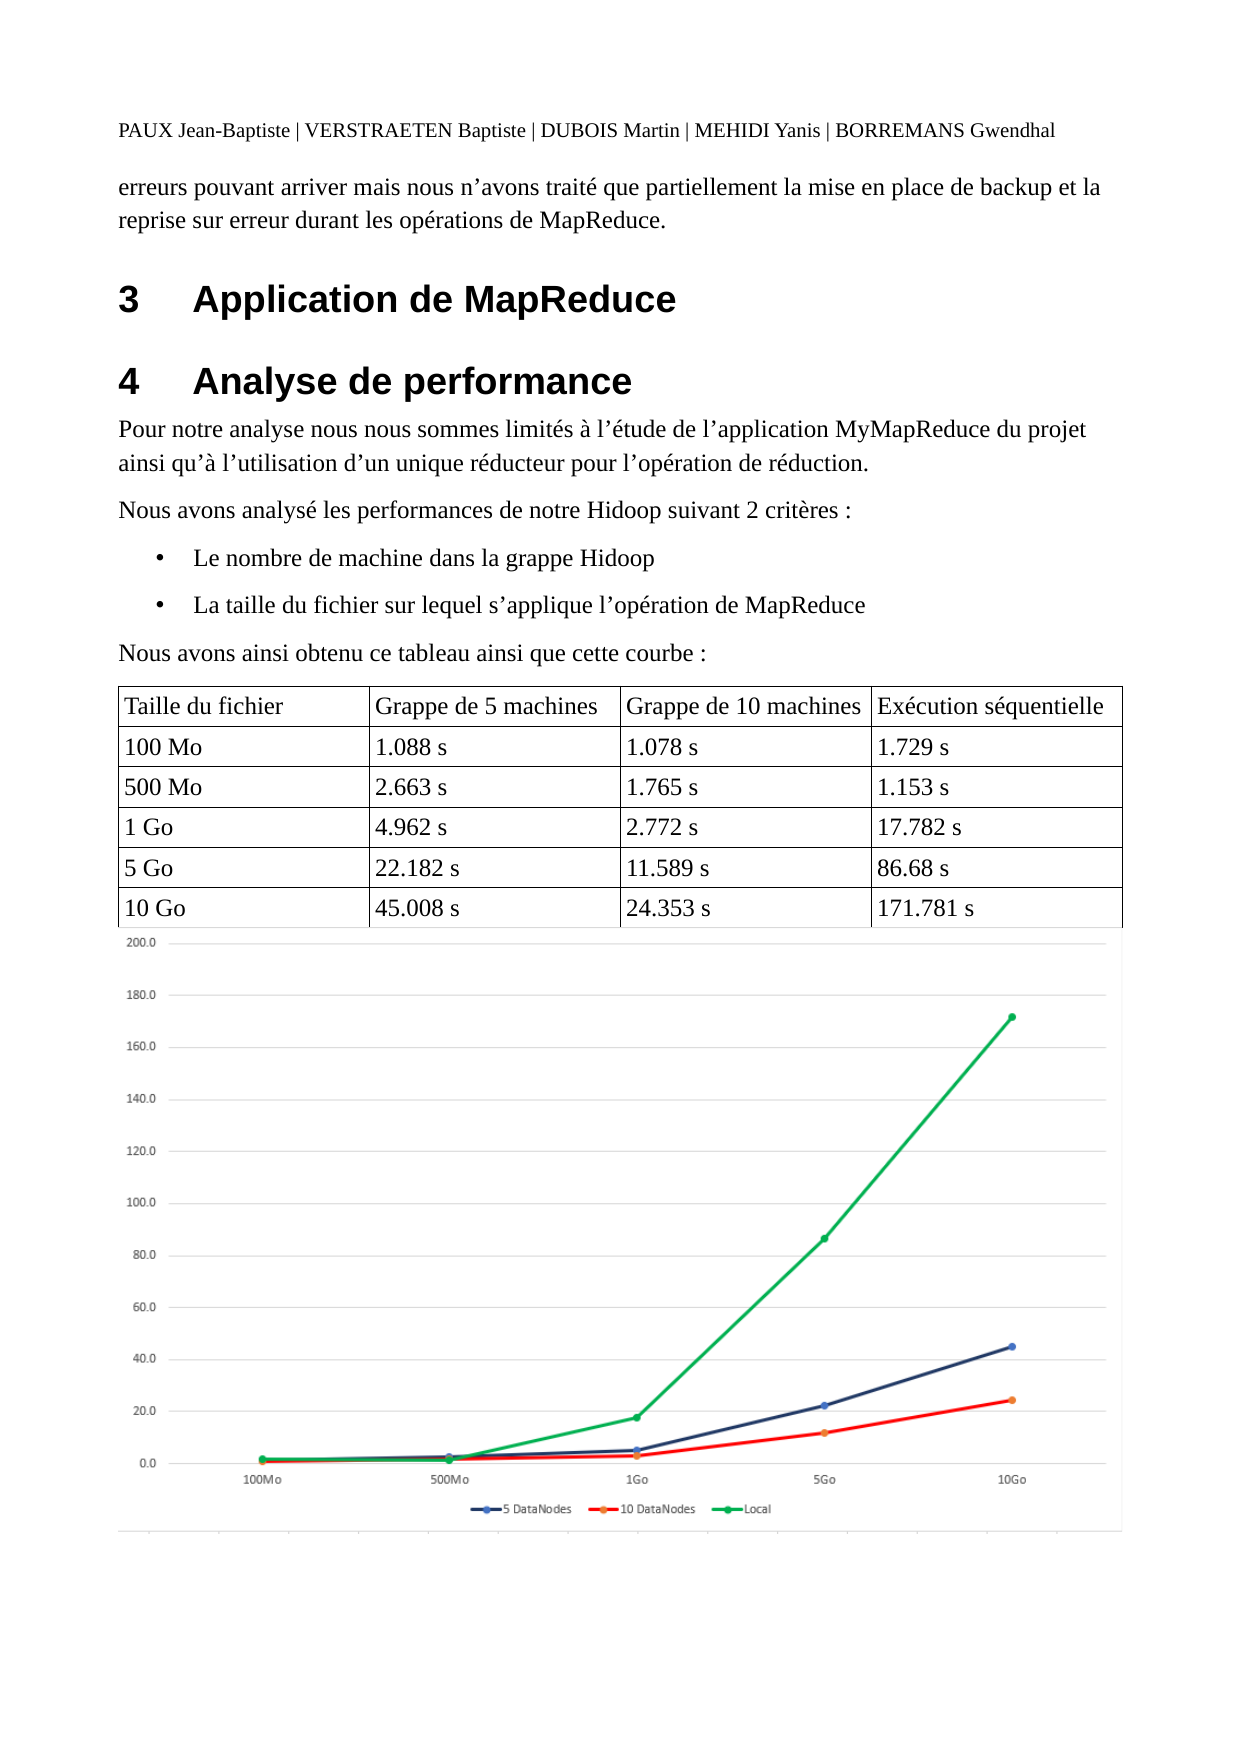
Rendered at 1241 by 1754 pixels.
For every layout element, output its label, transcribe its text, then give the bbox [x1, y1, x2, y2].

text Nous avons analysé les performances de notre Hidoop suivant 2 critères : [118, 495, 1122, 524]
table_cell 500 Mo [119, 767, 369, 807]
table_cell 10 Go [119, 888, 369, 927]
picture [118, 927, 1123, 1534]
table_cell 86.68 s [872, 848, 1122, 887]
table_cell 2.772 s [621, 808, 871, 847]
table_cell 2.663 s [370, 767, 620, 807]
table_cell 24.353 s [621, 888, 871, 927]
table_cell 1.153 s [872, 767, 1122, 807]
text erreurs pouvant arriver mais nous n’avons traité que partiellement la mise en place de backup et la reprise sur erreur durant les opérations de MapReduce. [118, 172, 1122, 233]
table_cell 1 Go [119, 808, 369, 847]
table_cell 4.962 s [370, 808, 620, 847]
table_cell 100 Mo [119, 727, 369, 766]
table_cell 17.782 s [872, 808, 1122, 847]
text Pour notre analyse nous nous sommes limités à l’étude de l’application MyMapReduce du projet ainsi qu’à l’utilisation d’un unique réducteur pour l’opération de réduction. [118, 414, 1122, 476]
table_header Taille du fichier [119, 687, 369, 726]
table_header Grappe de 10 machines [621, 687, 871, 726]
text Nous avons ainsi obtenu ce tableau ainsi que cette courbe : [118, 638, 1122, 667]
table_cell 1.078 s [621, 727, 871, 766]
table_cell 22.182 s [370, 848, 620, 887]
table_cell 11.589 s [621, 848, 871, 887]
table_cell 1.765 s [621, 767, 871, 807]
table_header Grappe de 5 machines [370, 687, 620, 726]
table_cell 1.088 s [370, 727, 620, 766]
table_cell 5 Go [119, 848, 369, 887]
table_cell 45.008 s [370, 888, 620, 927]
table_header Exécution séquentielle [872, 687, 1122, 726]
subtitle Application de MapReduce [118, 277, 1122, 321]
list La taille du fichier sur lequel s’applique l’opération de MapReduce [156, 590, 1122, 619]
list Le nombre de machine dans la grappe Hidoop [156, 543, 1122, 572]
table_cell 171.781 s [872, 888, 1122, 927]
subtitle Analyse de performance [118, 358, 1122, 402]
table_cell 1.729 s [872, 727, 1122, 766]
